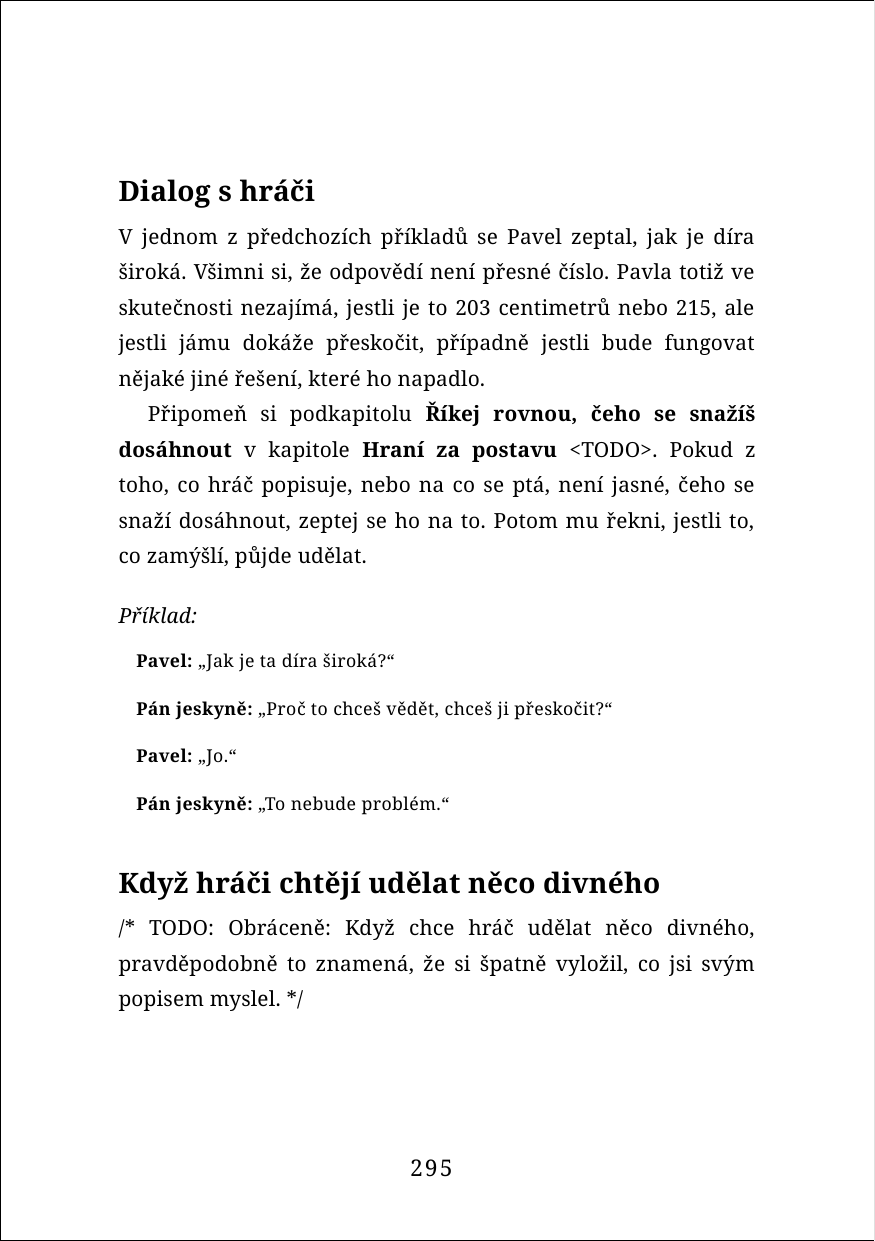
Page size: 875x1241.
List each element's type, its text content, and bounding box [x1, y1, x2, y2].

text Příklad: [118, 601, 756, 629]
subtitle Dialog s hráči [118, 172, 756, 210]
text Pavel: „Jo.“ [136, 744, 756, 768]
text Pán jeskyně: „To nebude problém.“ [136, 792, 756, 816]
text Pán jeskyně: „Proč to chceš vědět, chceš ji přeskočit?“ [136, 696, 756, 720]
subtitle Když hráči chtějí udělat něco divného [118, 863, 756, 902]
text /* TODO: Obráceně: Když chce hráč udělat něco divného, pravděpodobně to znamená, že si špatně vyložil, co jsi svým popisem myslel. */ [118, 913, 756, 1013]
text V jednom z předchozích příkladů se Pavel zeptal, jak je díra široká. Všimni si, že odpovědí není přesné číslo. Pavla totiž ve skutečnosti nezajímá, jestli je to 203 centimetrů nebo 215, ale jestli jámu dokáže přeskočit, případně jestli bude fungovat nějaké jiné řešení, které ho napadlo. Připomeň si podkapitolu Říkej rovnou, čeho se snažíš dosáhnout v kapitole Hraní za postavu <TODO>. Pokud z toho, co hráč popisuje, nebo na co se ptá, není jasné, čeho se snaží dosáhnout, zeptej se ho na to. Potom mu řekni, jestli to, co zamýšlí, půjde udělat. [118, 222, 756, 570]
text Pavel: „Jak je ta díra široká?“ [136, 648, 756, 672]
